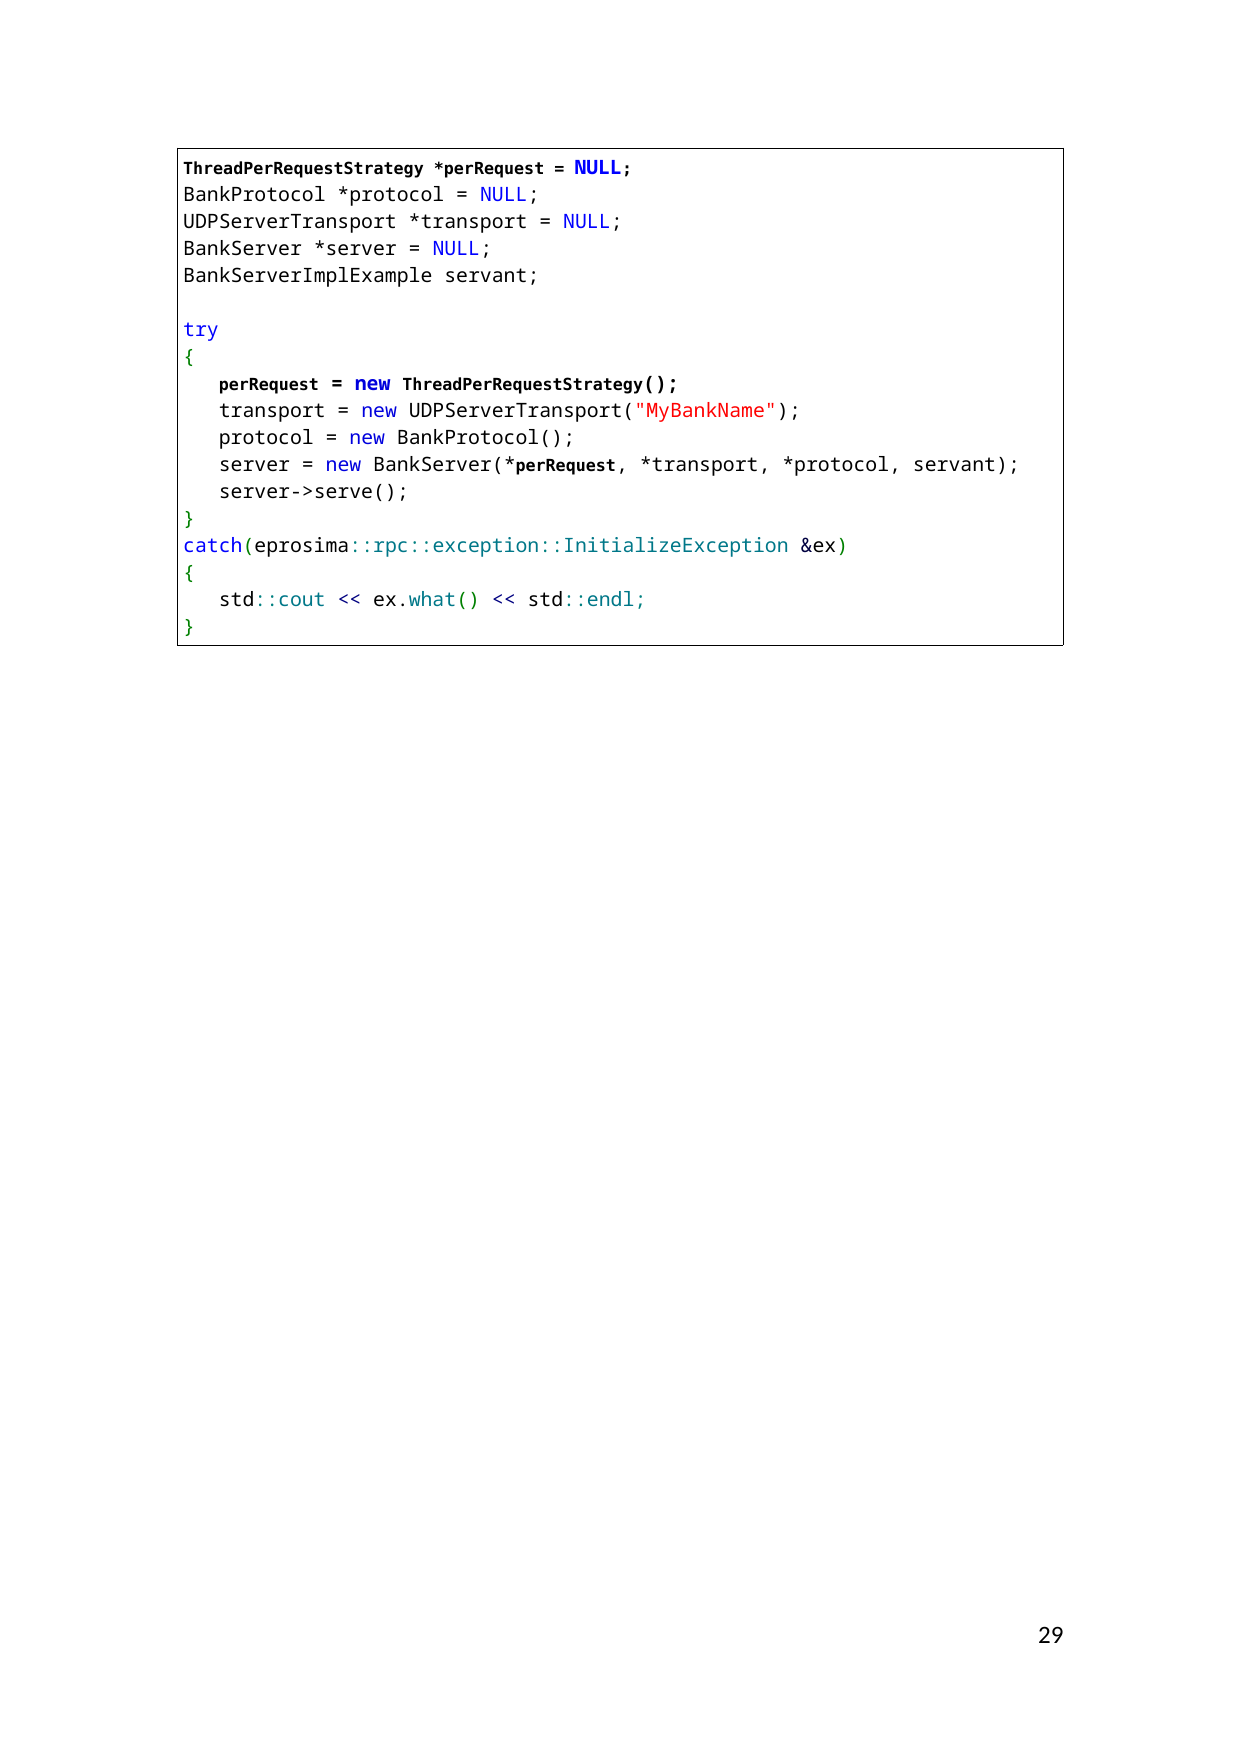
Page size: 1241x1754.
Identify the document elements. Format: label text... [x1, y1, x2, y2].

table_header ThreadPerRequestStrategy *perRequest = NULL; BankProtocol *protocol = NULL; UDPServerTransport *transport = NULL; BankServer *server = NULL; BankServerImplExample servant; try { perRequest = new ThreadPerRequestStrategy(); transport = new UDPServerTransport("MyBankName"); protocol = new BankProtocol(); server = new BankServer(*perRequest, *transport, *protocol, servant); server->serve(); } catch(eprosima::rpc::exception::InitializeException &ex) { std::cout << ex.what() << std::endl; } [178, 149, 1063, 645]
